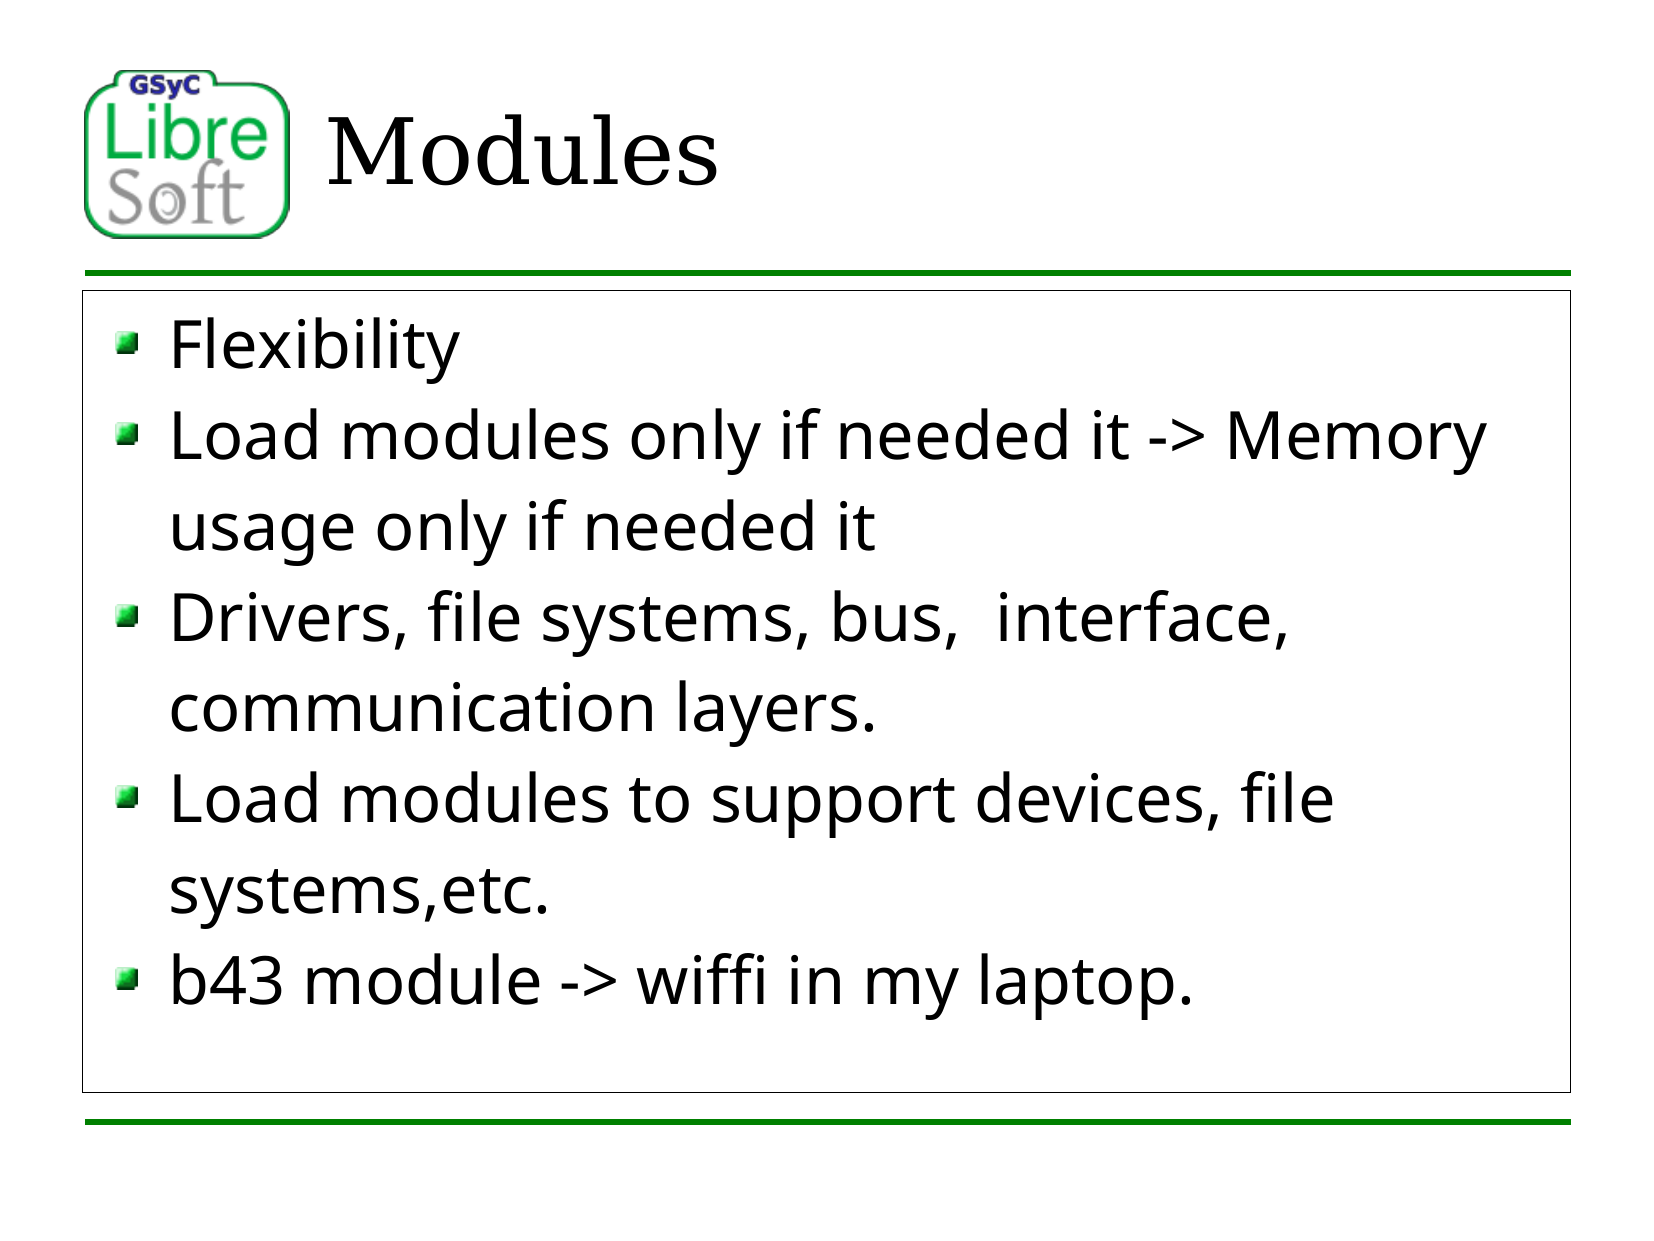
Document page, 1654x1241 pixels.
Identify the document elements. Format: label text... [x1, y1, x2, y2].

title Modules [324, 49, 1571, 257]
picture [84, 70, 290, 239]
text_box Flexibility Load modules only if needed it -> Memory usage only if needed it Drivers, file systems, bus, interface, communication layers. Load modules to support devices, file systems,etc. b43 module -> wiffi in my laptop. [82, 290, 1571, 1093]
